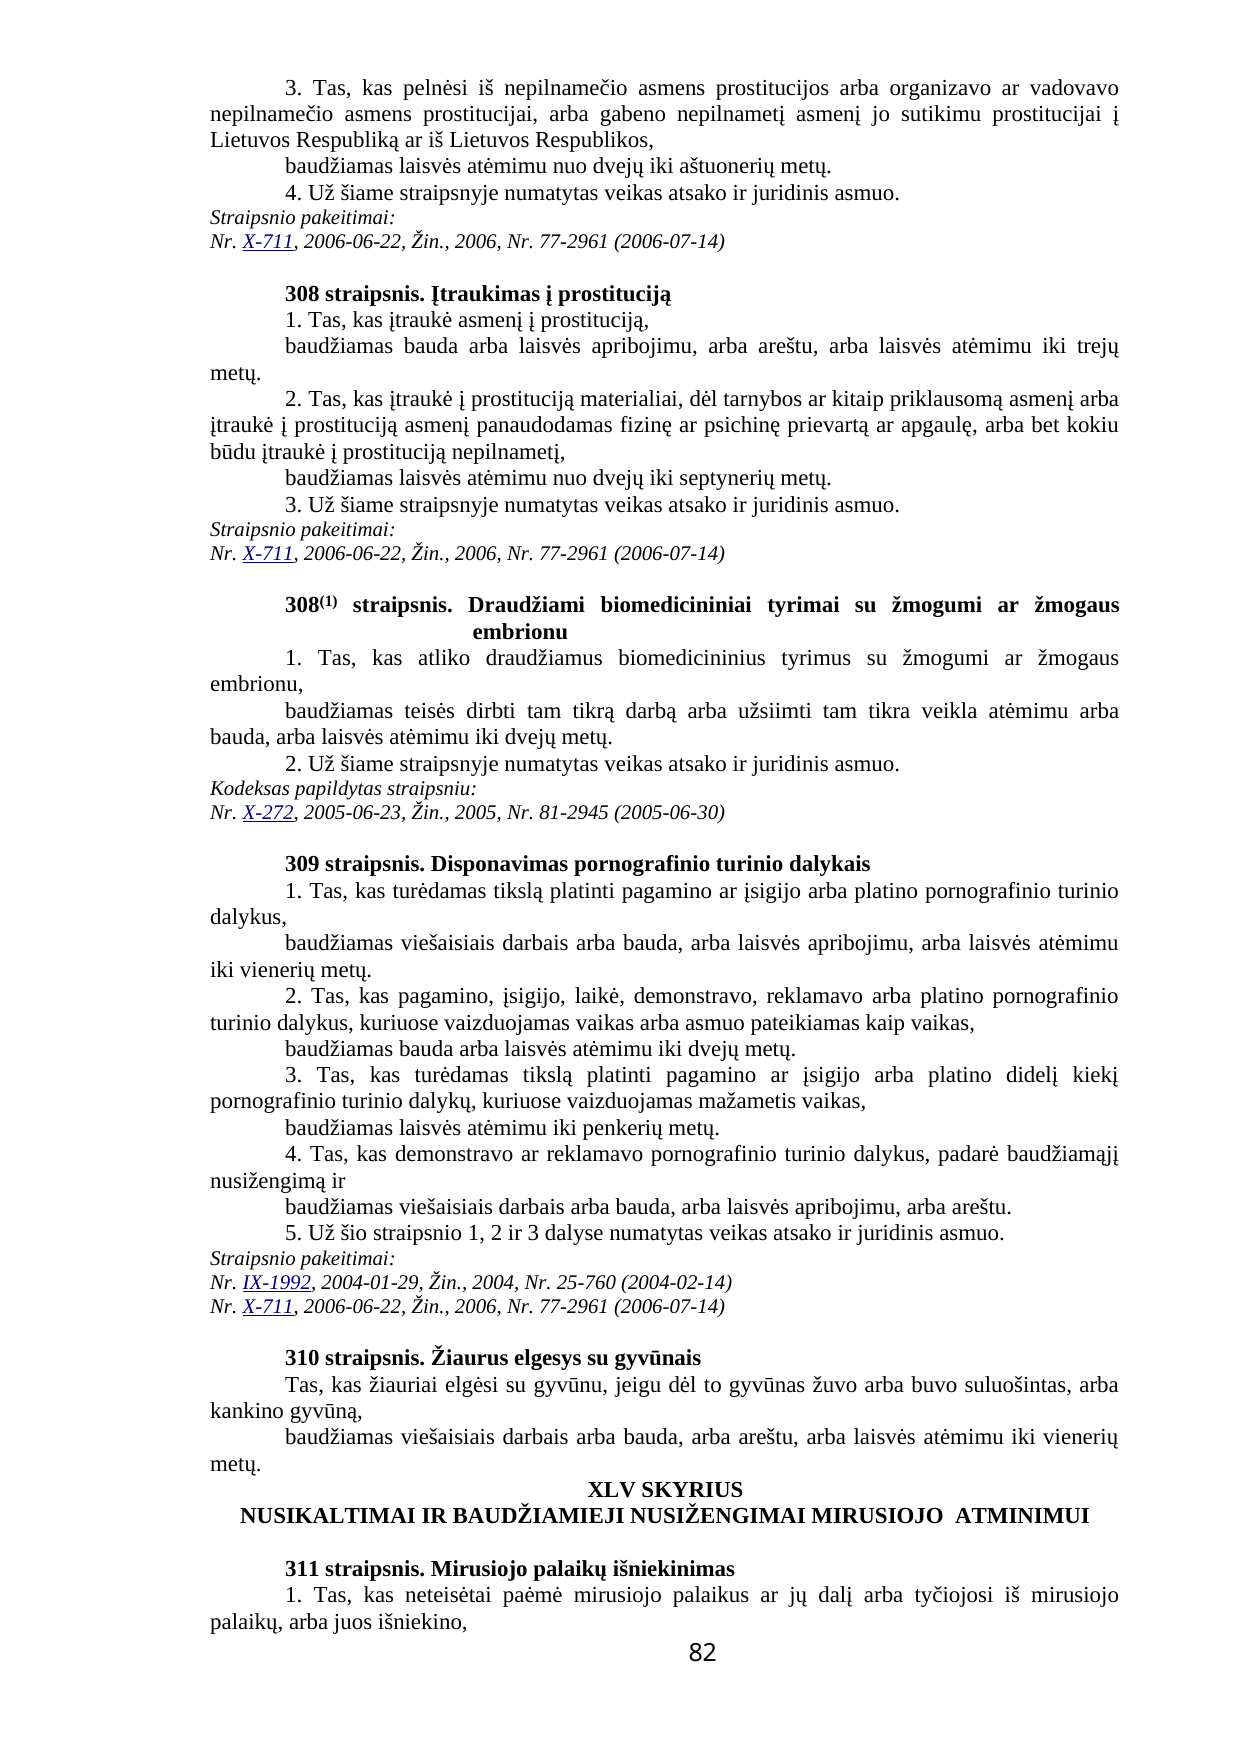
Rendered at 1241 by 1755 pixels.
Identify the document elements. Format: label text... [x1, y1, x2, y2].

text 311 straipsnis. Mirusiojo palaikų išniekinimas [210, 1555, 1120, 1581]
text 1. Tas, kas neteisėtai paėmė mirusiojo palaikus ar jų dalį arba tyčiojosi iš mirusiojo palaikų, arba juos išniekino, [210, 1581, 1120, 1634]
text Straipsnio pakeitimai: [210, 1246, 1120, 1270]
text baudžiamas laisvės atėmimu nuo dvejų iki septynerių metų. [210, 464, 1120, 491]
text 1. Tas, kas įtraukė asmenį į prostituciją, [210, 306, 1120, 332]
text 308 straipsnis. Įtraukimas į prostituciją [210, 280, 1120, 306]
text 5. Už šio straipsnio 1, 2 ir 3 dalyse numatytas veikas atsako ir juridinis asmuo. [210, 1219, 1120, 1246]
text NUSIKALTIMAI IR BAUDŽIAMIEJI NUSIŽENGIMAI MIRUSIOJO ATMINIMUI [210, 1502, 1120, 1529]
text Nr. X-711, 2006-06-22, Žin., 2006, Nr. 77-2961 (2006-07-14) [210, 229, 1120, 253]
text baudžiamas bauda arba laisvės apribojimu, arba areštu, arba laisvės atėmimu iki trejų metų. [210, 332, 1120, 385]
text 4. Tas, kas demonstravo ar reklamavo pornografinio turinio dalykus, padarė baudžiamąjį nusižengimą ir [210, 1140, 1120, 1193]
text 3. Tas, kas turėdamas tikslą platinti pagamino ar įsigijo arba platino didelį kiekį pornografinio turinio dalykų, kuriuose vaizduojamas mažametis vaikas, [210, 1061, 1120, 1114]
text 3. Už šiame straipsnyje numatytas veikas atsako ir juridinis asmuo. [210, 491, 1120, 517]
text baudžiamas laisvės atėmimu nuo dvejų iki aštuonerių metų. [210, 153, 1120, 179]
text 4. Už šiame straipsnyje numatytas veikas atsako ir juridinis asmuo. [210, 179, 1120, 205]
text Tas, kas žiauriai elgėsi su gyvūnu, jeigu dėl to gyvūnas žuvo arba buvo suluošintas, arba kankino gyvūną, [210, 1371, 1120, 1423]
text 308(1) straipsnis. Draudžiami biomedicininiai tyrimai su žmogumi ar žmogaus embrionu [285, 591, 1120, 644]
text 310 straipsnis. Žiaurus elgesys su gyvūnais [210, 1344, 1120, 1371]
text Straipsnio pakeitimai: [210, 205, 1120, 229]
text Nr. X-272, 2005-06-23, Žin., 2005, Nr. 81-2945 (2005-06-30) [210, 800, 1120, 824]
text 3. Tas, kas pelnėsi iš nepilnamečio asmens prostitucijos arba organizavo ar vadovavo nepilnamečio asmens prostitucijai, arba gabeno nepilnametį asmenį jo sutikimu prostitucijai į Lietuvos Respubliką ar iš Lietuvos Respublikos, [210, 73, 1120, 153]
text XLV SKYRIUS [210, 1476, 1120, 1502]
text Nr. X-711, 2006-06-22, Žin., 2006, Nr. 77-2961 (2006-07-14) [210, 1294, 1120, 1318]
text Nr. IX-1992, 2004-01-29, Žin., 2004, Nr. 25-760 (2004-02-14) [210, 1270, 1120, 1294]
text baudžiamas laisvės atėmimu iki penkerių metų. [210, 1114, 1120, 1140]
text 309 straipsnis. Disponavimas pornografinio turinio dalykais [285, 850, 1120, 877]
text 1. Tas, kas turėdamas tikslą platinti pagamino ar įsigijo arba platino pornografinio turinio dalykus, [210, 877, 1120, 929]
text baudžiamas bauda arba laisvės atėmimu iki dvejų metų. [210, 1035, 1120, 1061]
text baudžiamas teisės dirbti tam tikrą darbą arba užsiimti tam tikra veikla atėmimu arba bauda, arba laisvės atėmimu iki dvejų metų. [210, 697, 1120, 749]
text baudžiamas viešaisiais darbais arba bauda, arba laisvės apribojimu, arba laisvės atėmimu iki vienerių metų. [210, 929, 1120, 982]
text 2. Tas, kas pagamino, įsigijo, laikė, demonstravo, reklamavo arba platino pornografinio turinio dalykus, kuriuose vaizduojamas vaikas arba asmuo pateikiamas kaip vaikas, [210, 982, 1120, 1035]
text baudžiamas viešaisiais darbais arba bauda, arba areštu, arba laisvės atėmimu iki vienerių metų. [210, 1423, 1120, 1476]
text Kodeksas papildytas straipsniu: [210, 776, 1120, 800]
text 1. Tas, kas atliko draudžiamus biomedicininius tyrimus su žmogumi ar žmogaus embrionu, [210, 644, 1120, 697]
text 2. Už šiame straipsnyje numatytas veikas atsako ir juridinis asmuo. [210, 749, 1120, 776]
text Straipsnio pakeitimai: [210, 517, 1120, 541]
text Nr. X-711, 2006-06-22, Žin., 2006, Nr. 77-2961 (2006-07-14) [210, 541, 1120, 565]
text 2. Tas, kas įtraukė į prostituciją materialiai, dėl tarnybos ar kitaip priklausomą asmenį arba įtraukė į prostituciją asmenį panaudodamas fizinę ar psichinę prievartą ar apgaulę, arba bet kokiu būdu įtraukė į prostituciją nepilnametį, [210, 385, 1120, 464]
text baudžiamas viešaisiais darbais arba bauda, arba laisvės apribojimu, arba areštu. [210, 1193, 1120, 1219]
